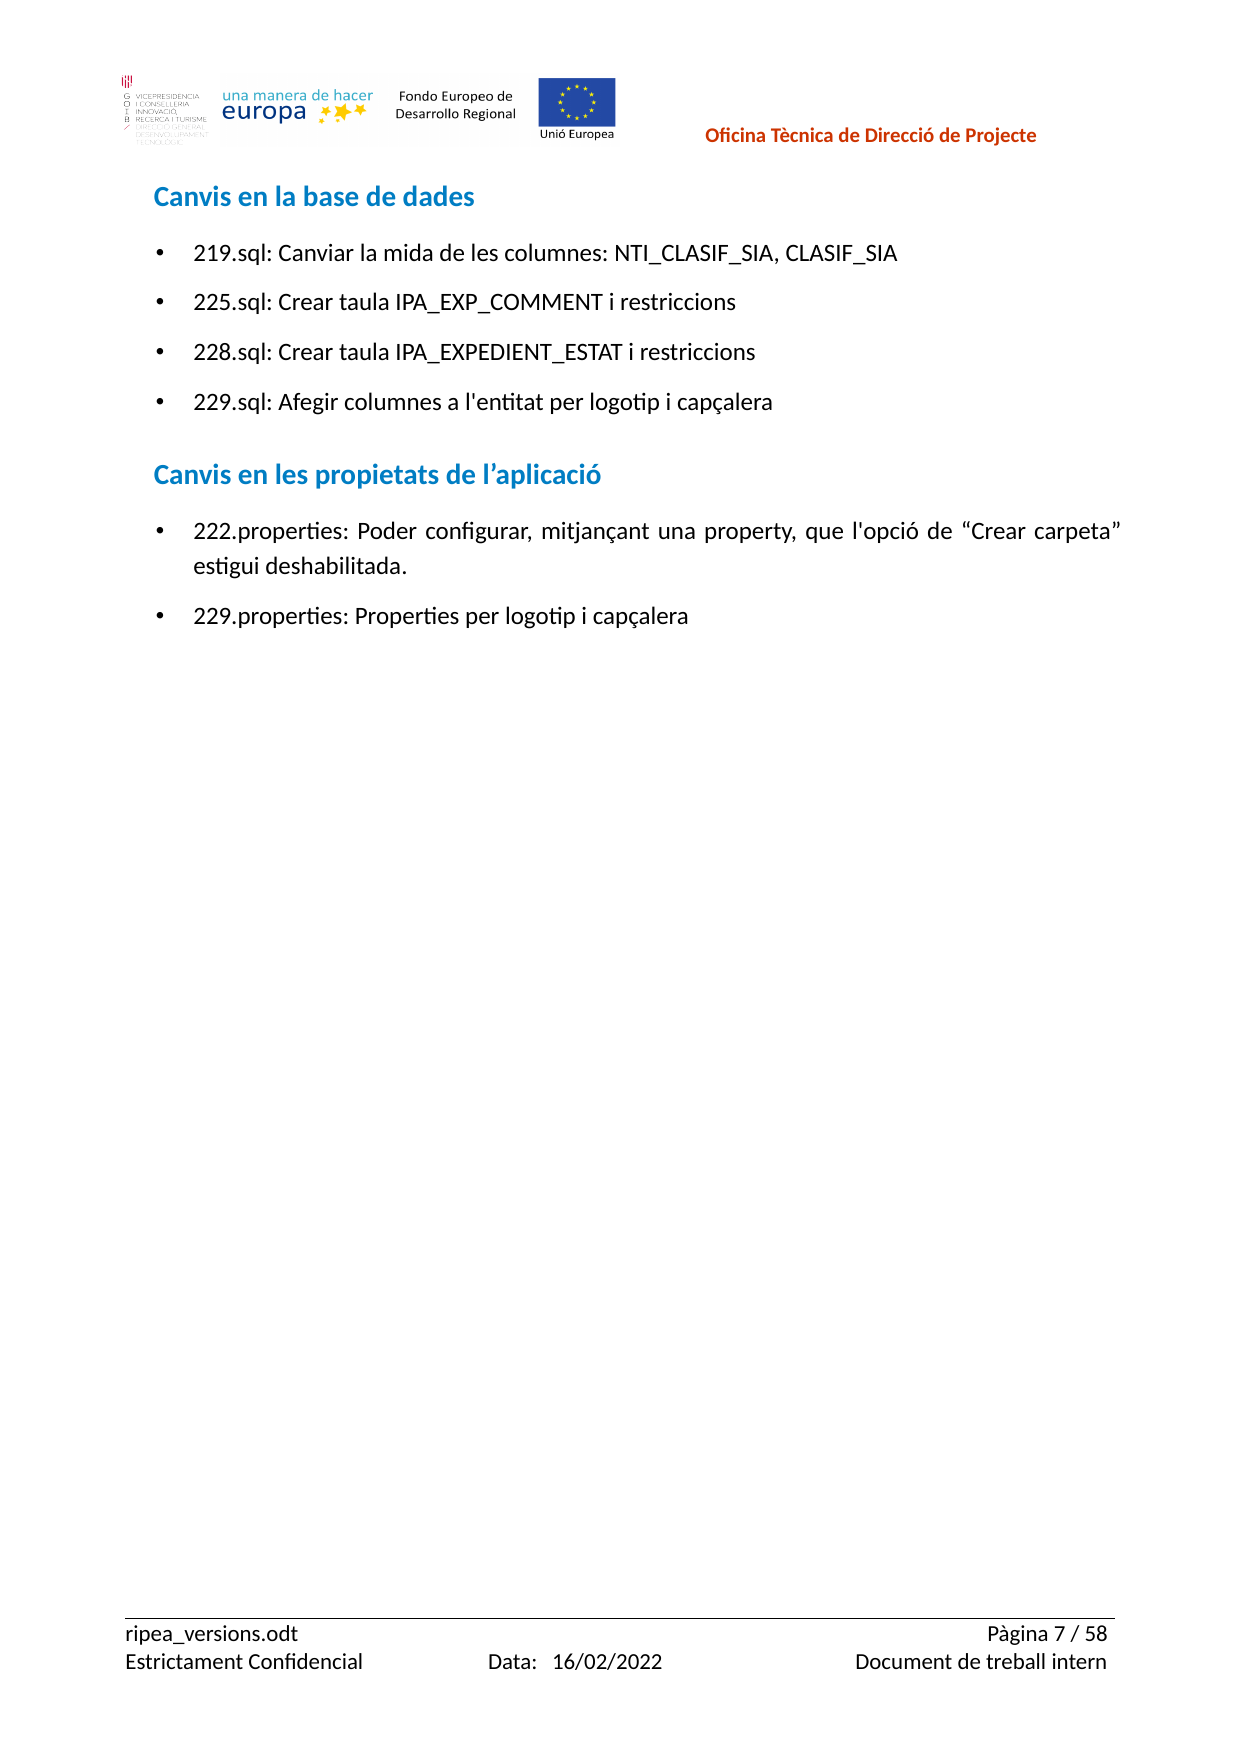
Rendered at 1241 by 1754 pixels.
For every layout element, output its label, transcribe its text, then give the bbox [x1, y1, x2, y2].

subtitle Canvis en la base de dades [153, 178, 1122, 213]
subtitle Canvis en les propietats de l’aplicació [153, 456, 1122, 492]
list 228.sql: Crear taula IPA_EXPEDIENT_ESTAT i restriccions [156, 336, 1122, 367]
list 225.sql: Crear taula IPA_EXP_COMMENT i restriccions [156, 287, 1122, 317]
list 229.sql: Afegir columnes a l'entitat per logotip i capçalera [156, 386, 1122, 416]
list 219.sql: Canviar la mida de les columnes: NTI_CLASIF_SIA, CLASIF_SIA [156, 237, 1122, 267]
list 229.properties: Properties per logotip i capçalera [156, 600, 1122, 630]
list 222.properties: Poder configurar, mitjançant una property, que l'opció de “Crear carpeta” estigui deshabilitada. [156, 515, 1122, 581]
picture [219, 73, 621, 147]
picture [118, 73, 213, 147]
